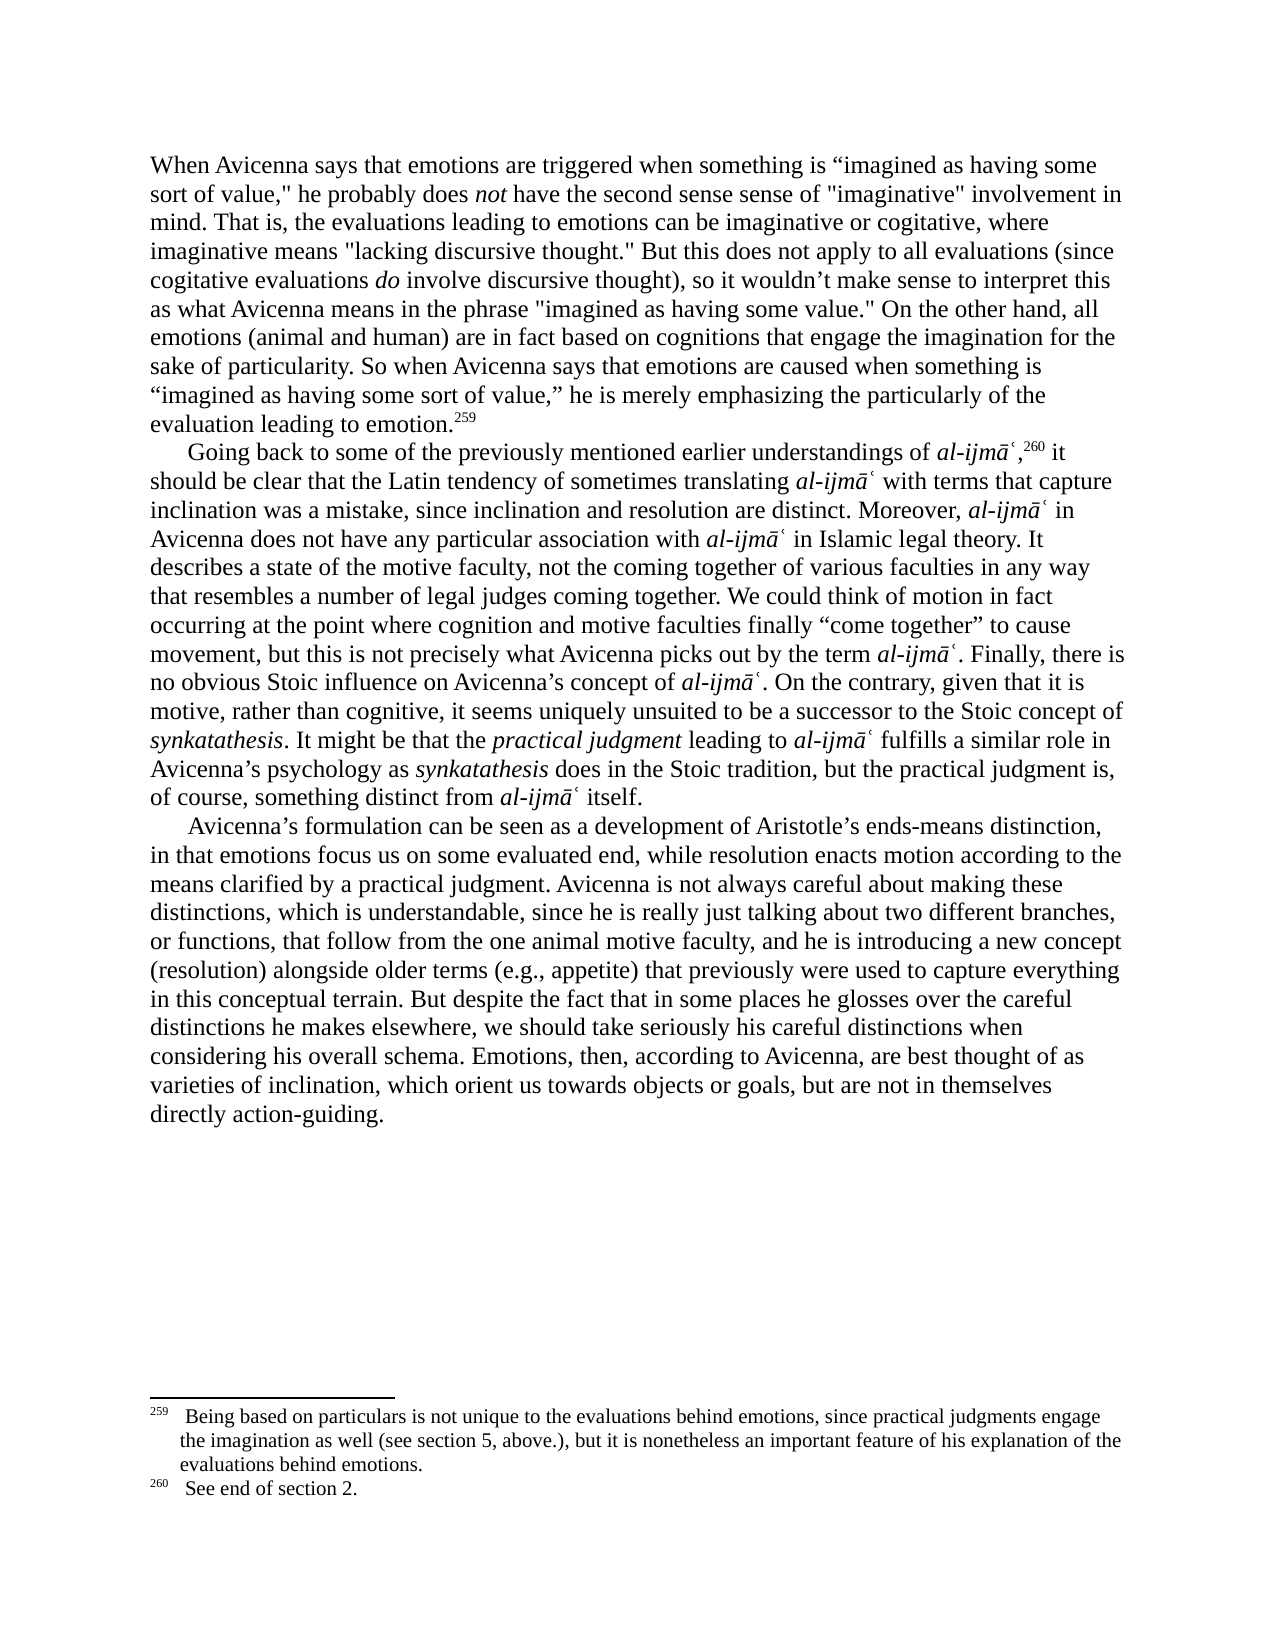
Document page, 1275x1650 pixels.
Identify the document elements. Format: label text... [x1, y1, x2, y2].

text When Avicenna says that emotions are triggered when something is “imagined as having some sort of value," he probably does not have the second sense sense of "imaginative" involvement in mind. That is, the evaluations leading to emotions can be imaginative or cogitative, where imaginative means "lacking discursive thought." But this does not apply to all evaluations (since cogitative evaluations do involve discursive thought), so it wouldn’t make sense to interpret this as what Avicenna means in the phrase "imagined as having some value." On the other hand, all emotions (animal and human) are in fact based on cognitions that engage the imagination for the sake of particularity. So when Avicenna says that emotions are caused when something is “imagined as having some sort of value,” he is merely emphasizing the particularly of the evaluation leading to emotion. [150, 150, 1125, 437]
text Being based on particulars is not unique to the evaluations behind emotions, since practical judgments engage the imagination as well (see section 5, above.), but it is nonetheless an important feature of his explanation of the evaluations behind emotions. [150, 1404, 1125, 1476]
text See end of section 2. [150, 1476, 1125, 1500]
text Going back to some of the previously mentioned earlier understandings of al-ijmāʿ, it should be clear that the Latin tendency of sometimes translating al-ijmāʿ with terms that capture inclination was a mistake, since inclination and resolution are distinct. Moreover, al-ijmāʿ in Avicenna does not have any particular association with al-ijmāʿ in Islamic legal theory. It describes a state of the motive faculty, not the coming together of various faculties in any way that resembles a number of legal judges coming together. We could think of motion in fact occurring at the point where cognition and motive faculties finally “come together” to cause movement, but this is not precisely what Avicenna picks out by the term al-ijmāʿ. Finally, there is no obvious Stoic influence on Avicenna’s concept of al-ijmāʿ. On the contrary, given that it is motive, rather than cognitive, it seems uniquely unsuited to be a successor to the Stoic concept of synkatathesis. It might be that the practical judgment leading to al-ijmāʿ fulfills a similar role in Avicenna’s psychology as synkatathesis does in the Stoic tradition, but the practical judgment is, of course, something distinct from al-ijmāʿ itself. [150, 437, 1125, 811]
text Avicenna’s formulation can be seen as a development of Aristotle’s ends-means distinction, in that emotions focus us on some evaluated end, while resolution enacts motion according to the means clarified by a practical judgment. Avicenna is not always careful about making these distinctions, which is understandable, since he is really just talking about two different branches, or functions, that follow from the one animal motive faculty, and he is introducing a new concept (resolution) alongside older terms (e.g., appetite) that previously were used to capture everything in this conceptual terrain. But despite the fact that in some places he glosses over the careful distinctions he makes elsewhere, we should take seriously his careful distinctions when considering his overall schema. Emotions, then, according to Avicenna, are best thought of as varieties of inclination, which orient us towards objects or goals, but are not in themselves directly action-guiding. [150, 811, 1125, 1127]
